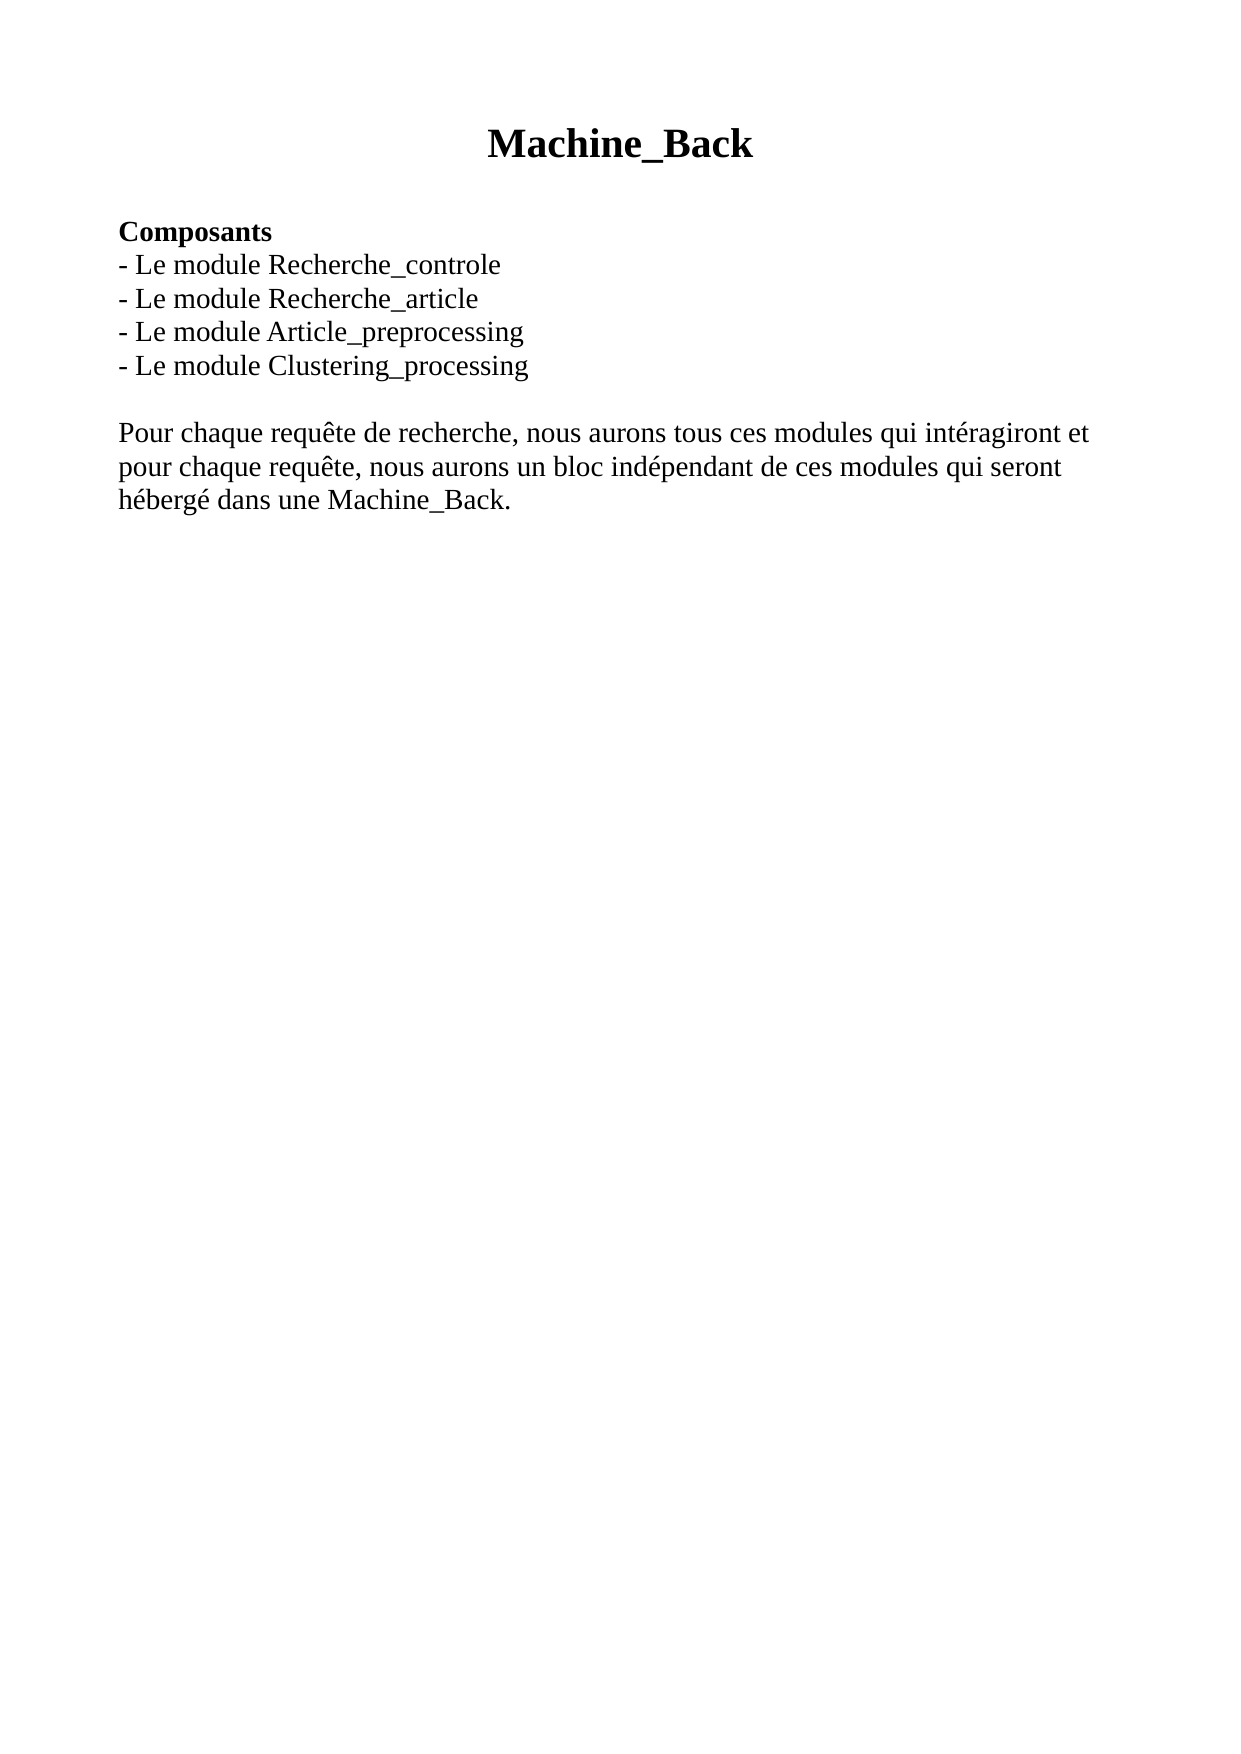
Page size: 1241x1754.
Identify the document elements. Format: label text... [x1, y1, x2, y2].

text Pour chaque requête de recherche, nous aurons tous ces modules qui intéragiront et pour chaque requête, nous aurons un bloc indépendant de ces modules qui seront hébergé dans une Machine_Back. [118, 415, 1122, 516]
text - Le module Recherche_controle [118, 247, 1122, 281]
text Composants [118, 214, 1122, 247]
text - Le module Recherche_article [118, 281, 1122, 314]
text Machine_Back [118, 118, 1122, 166]
text - Le module Clustering_processing [118, 348, 1122, 382]
text - Le module Article_preprocessing [118, 314, 1122, 348]
